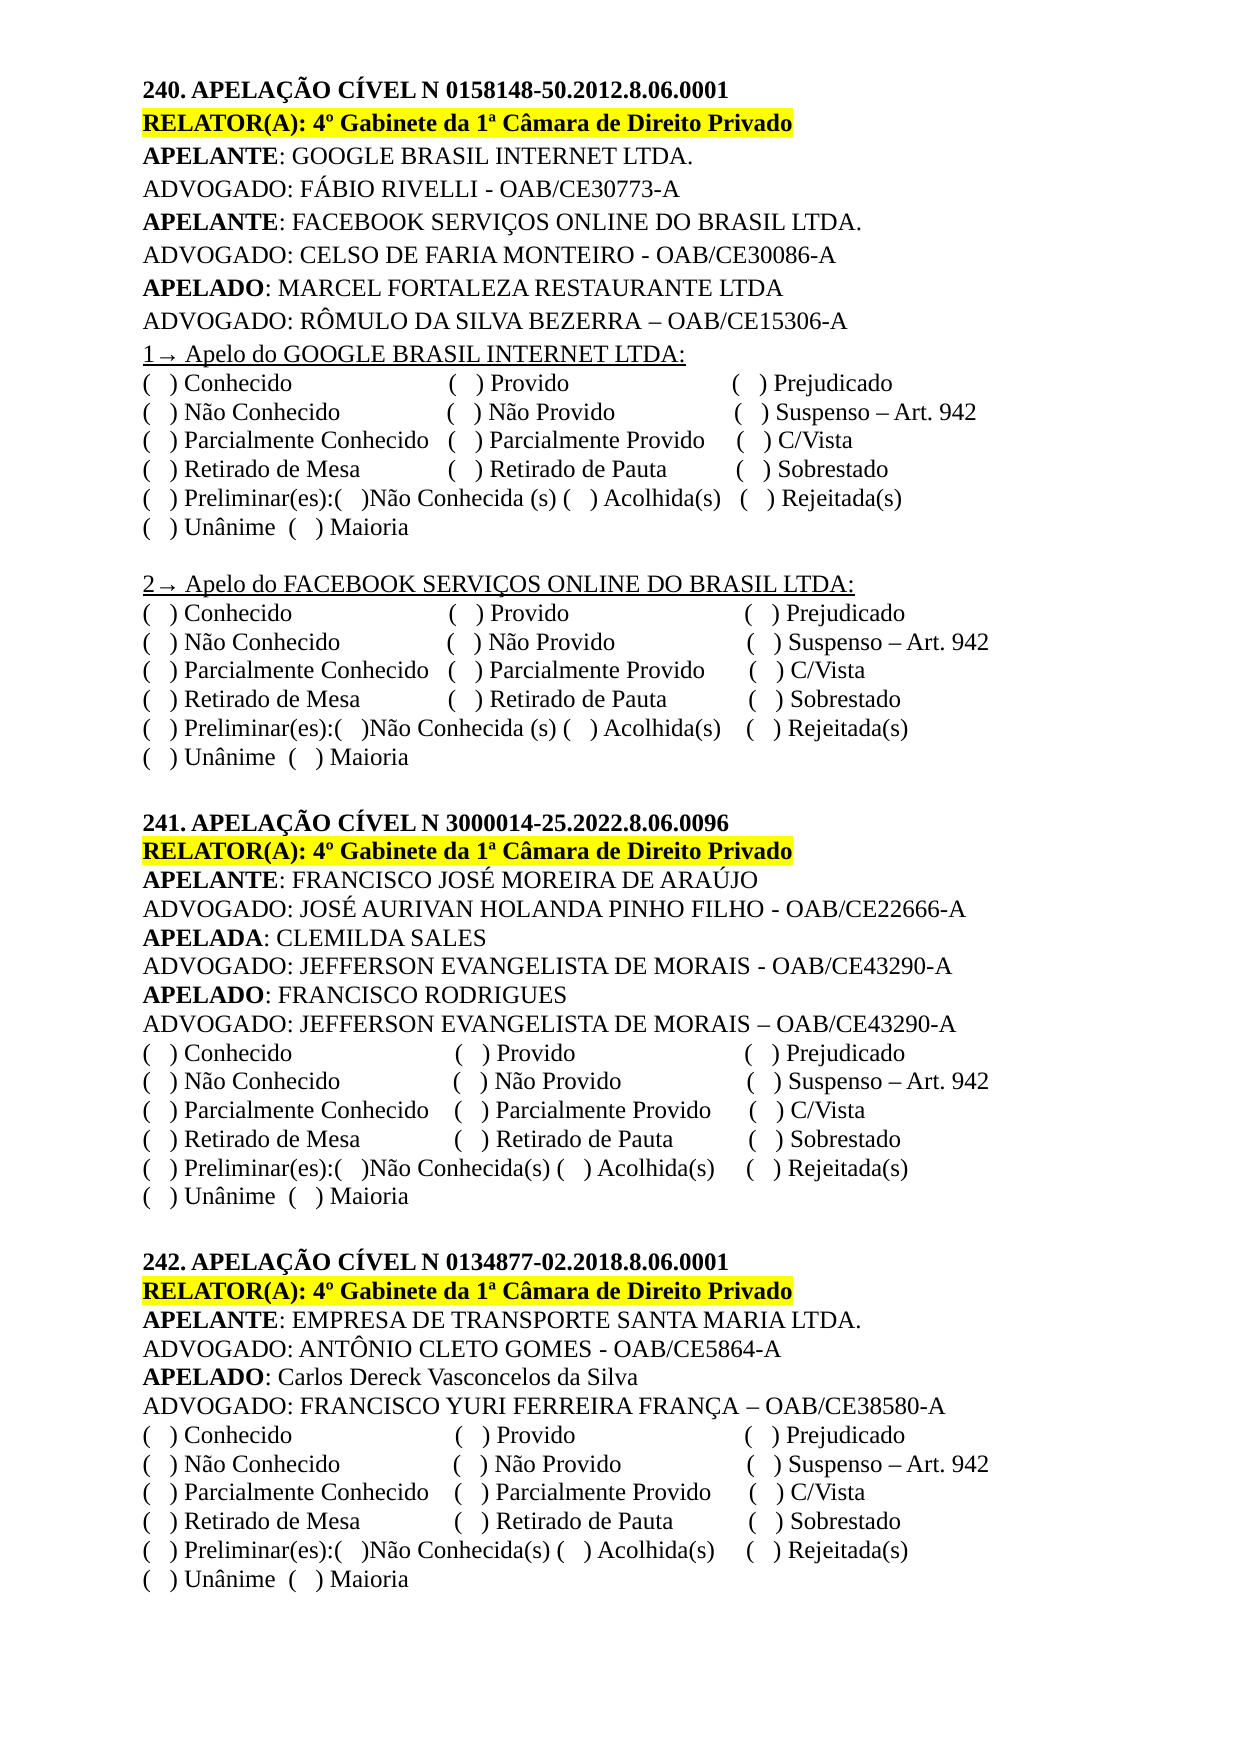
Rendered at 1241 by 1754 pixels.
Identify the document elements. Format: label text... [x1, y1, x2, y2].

text ( ) Preliminar(es):( )Não Conhecida(s) ( ) Acolhida(s) ( ) Rejeitada(s) [142, 1153, 1158, 1181]
text 2→ Apelo do FACEBOOK SERVIÇOS ONLINE DO BRASIL LTDA: [142, 569, 1141, 598]
text ( ) Preliminar(es):( )Não Conhecida (s) ( ) Acolhida(s) ( ) Rejeitada(s) [142, 483, 1158, 512]
text ( ) Não Conhecido ( ) Não Provido ( ) Suspenso – Art. 942 [142, 627, 1158, 655]
text ( ) Unânime ( ) Maioria [142, 1181, 1141, 1210]
text ( ) Unânime ( ) Maioria [142, 1564, 1141, 1592]
text ( ) Parcialmente Conhecido ( ) Parcialmente Provido ( ) C/Vista [142, 655, 1158, 684]
text ( ) Retirado de Mesa ( ) Retirado de Pauta ( ) Sobrestado [142, 684, 1158, 713]
text ( ) Unânime ( ) Maioria [142, 742, 1141, 770]
text 242. APELAÇÃO CÍVEL N 0134877-02.2018.8.06.0001 RELATOR(A): 4º Gabinete da 1ª Câmara de Direito Privado APELANTE: EMPRESA DE TRANSPORTE SANTA MARIA LTDA. ADVOGADO: ANTÔNIO CLETO GOMES - OAB/CE5864-A APELADO: Carlos Dereck Vasconcelos da Silva ADVOGADO: FRANCISCO YURI FERREIRA FRANÇA – OAB/CE38580-A [142, 1247, 1141, 1420]
text ( ) Parcialmente Conhecido ( ) Parcialmente Provido ( ) C/Vista [142, 1095, 1158, 1124]
text ( ) Conhecido ( ) Provido ( ) Prejudicado [142, 1038, 1141, 1066]
text 241. APELAÇÃO CÍVEL N 3000014-25.2022.8.06.0096 RELATOR(A): 4º Gabinete da 1ª Câmara de Direito Privado APELANTE: FRANCISCO JOSÉ MOREIRA DE ARAÚJO ADVOGADO: JOSÉ AURIVAN HOLANDA PINHO FILHO - OAB/CE22666-A APELADA: CLEMILDA SALES ADVOGADO: JEFFERSON EVANGELISTA DE MORAIS - OAB/CE43290-A APELADO: FRANCISCO RODRIGUES ADVOGADO: JEFFERSON EVANGELISTA DE MORAIS – OAB/CE43290-A [142, 808, 1141, 1038]
text ( ) Retirado de Mesa ( ) Retirado de Pauta ( ) Sobrestado [142, 1124, 1158, 1153]
text ( ) Retirado de Mesa ( ) Retirado de Pauta ( ) Sobrestado [142, 454, 1158, 483]
text ( ) Parcialmente Conhecido ( ) Parcialmente Provido ( ) C/Vista [142, 1477, 1158, 1506]
text 240. APELAÇÃO CÍVEL N 0158148-50.2012.8.06.0001 RELATOR(A): 4º Gabinete da 1ª Câmara de Direito Privado APELANTE: GOOGLE BRASIL INTERNET LTDA. ADVOGADO: FÁBIO RIVELLI - OAB/CE30773-A APELANTE: FACEBOOK SERVIÇOS ONLINE DO BRASIL LTDA. ADVOGADO: CELSO DE FARIA MONTEIRO - OAB/CE30086-A APELADO: MARCEL FORTALEZA RESTAURANTE LTDA ADVOGADO: RÔMULO DA SILVA BEZERRA – OAB/CE15306-A [142, 75, 1141, 335]
text ( ) Não Conhecido ( ) Não Provido ( ) Suspenso – Art. 942 [142, 397, 1158, 425]
text 1→ Apelo do GOOGLE BRASIL INTERNET LTDA: [142, 339, 1141, 368]
text ( ) Não Conhecido ( ) Não Provido ( ) Suspenso – Art. 942 [142, 1066, 1158, 1095]
text ( ) Não Conhecido ( ) Não Provido ( ) Suspenso – Art. 942 [142, 1449, 1158, 1477]
text ( ) Retirado de Mesa ( ) Retirado de Pauta ( ) Sobrestado [142, 1506, 1158, 1535]
text ( ) Parcialmente Conhecido ( ) Parcialmente Provido ( ) C/Vista [142, 425, 1158, 454]
text ( ) Conhecido ( ) Provido ( ) Prejudicado [142, 368, 1141, 397]
text ( ) Preliminar(es):( )Não Conhecida(s) ( ) Acolhida(s) ( ) Rejeitada(s) [142, 1535, 1158, 1564]
text ( ) Preliminar(es):( )Não Conhecida (s) ( ) Acolhida(s) ( ) Rejeitada(s) [142, 713, 1158, 742]
text ( ) Unânime ( ) Maioria [142, 512, 1158, 540]
text ( ) Conhecido ( ) Provido ( ) Prejudicado [142, 598, 1141, 627]
text ( ) Conhecido ( ) Provido ( ) Prejudicado [142, 1420, 1141, 1449]
